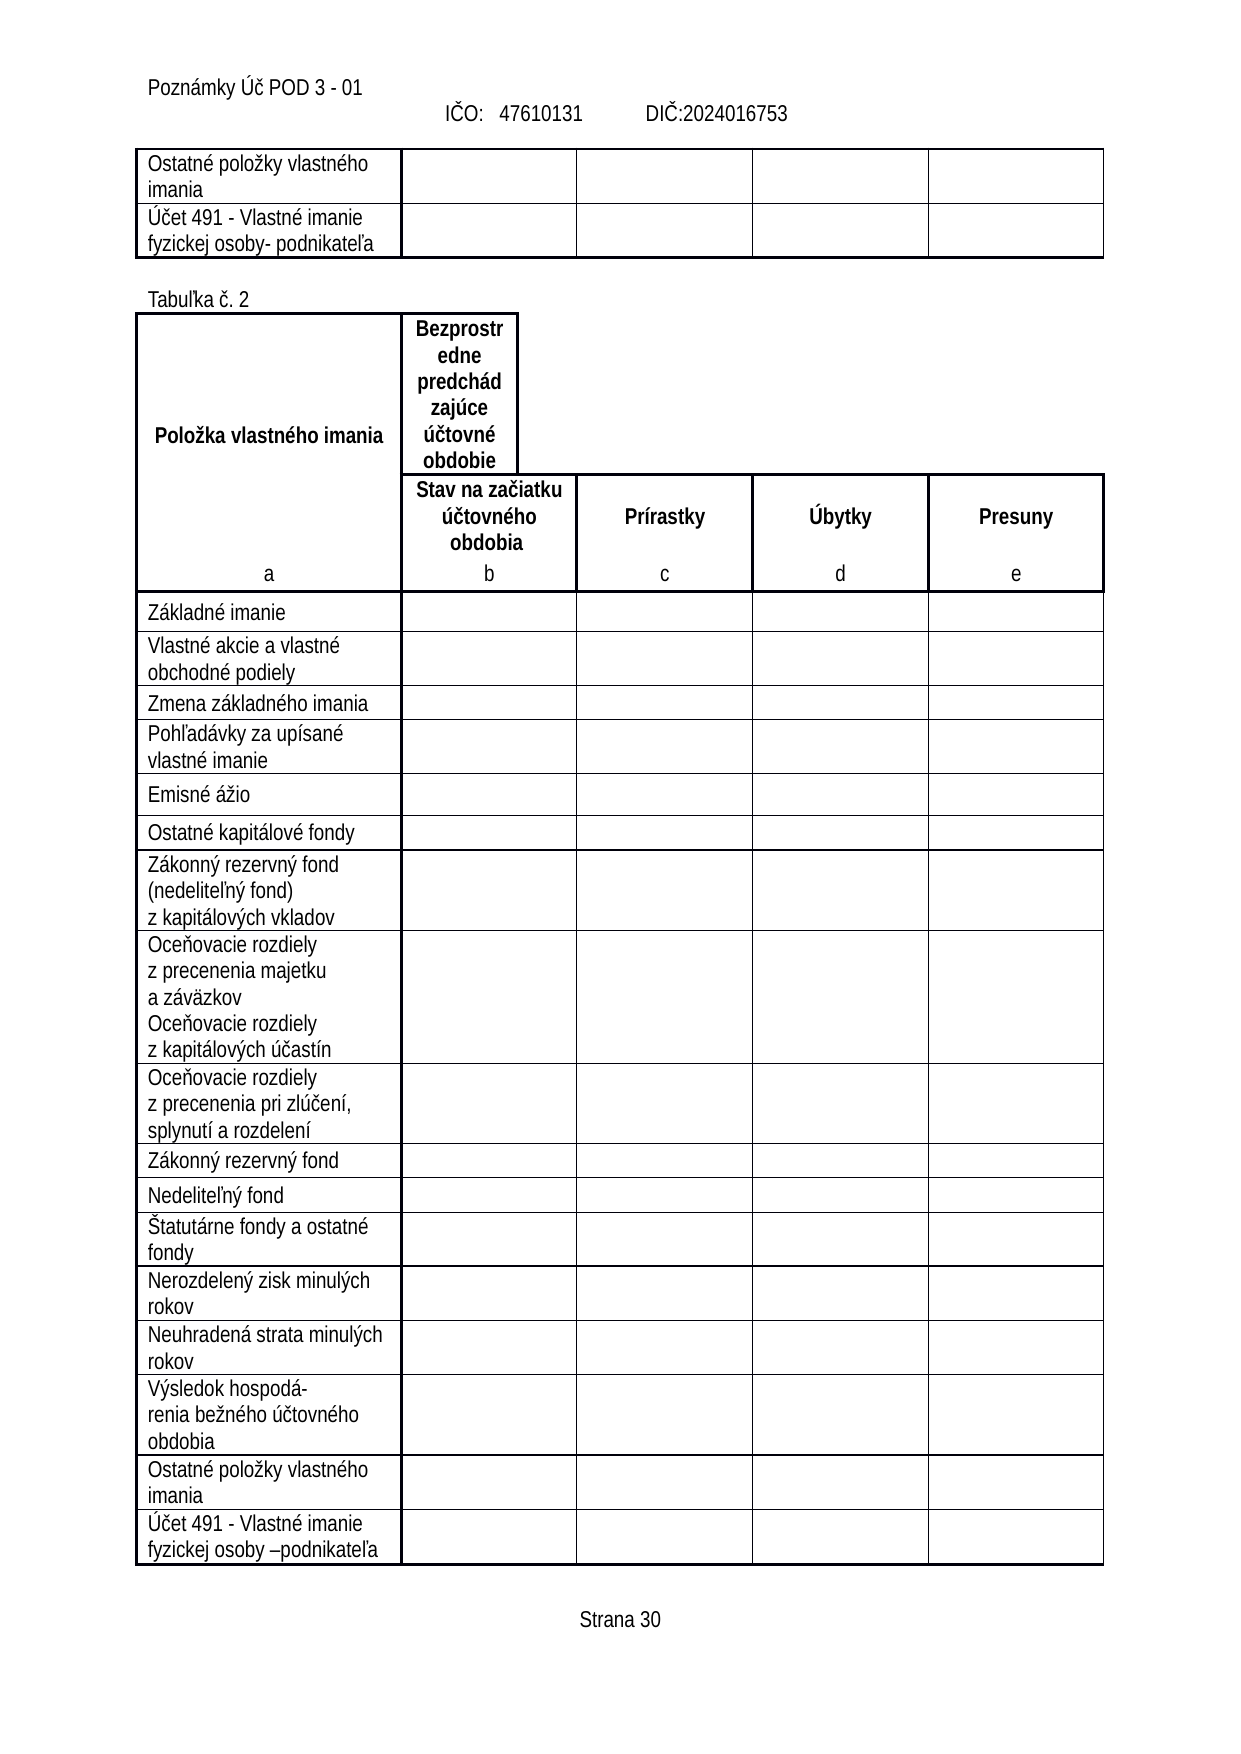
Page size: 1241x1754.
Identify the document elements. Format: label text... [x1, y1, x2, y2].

table_cell [577, 1144, 752, 1177]
table_cell [403, 1267, 576, 1320]
table_cell [929, 1267, 1103, 1320]
table_header [928, 312, 1104, 473]
table_cell [403, 686, 576, 719]
table_cell [753, 1510, 928, 1563]
table_cell Základné imanie [138, 593, 400, 631]
table_cell [403, 1178, 576, 1212]
table_cell Vlastné akcie a vlastné obchodné podiely [138, 632, 400, 685]
table_cell Zmena základného imania [138, 686, 400, 719]
table_cell [403, 1064, 576, 1143]
table_cell [403, 931, 576, 1010]
table_cell [929, 1010, 1103, 1063]
table_cell [403, 1321, 576, 1374]
table_cell [753, 1144, 928, 1177]
table_cell [753, 774, 928, 814]
table_cell [577, 851, 752, 930]
table_cell [929, 204, 1103, 256]
table_cell [929, 774, 1103, 814]
table_cell [577, 1010, 752, 1063]
table_cell Emisné ážio [138, 774, 400, 814]
table_cell [753, 686, 928, 719]
table_cell [577, 1375, 752, 1454]
table_cell [403, 632, 576, 685]
table_cell [577, 1178, 752, 1212]
table_cell Stav na začiatku účtovného obdobia [403, 476, 575, 556]
table_cell [753, 1267, 928, 1320]
table_cell [929, 1321, 1103, 1374]
table_cell [929, 931, 1103, 1010]
table_cell [403, 816, 576, 849]
table_cell [929, 1213, 1103, 1265]
table_cell Účet 491 - Vlastné imanie fyzickej osoby- podnikateľa [138, 204, 400, 256]
table_cell [753, 1178, 928, 1212]
table_cell [929, 851, 1103, 930]
table_cell [753, 1456, 928, 1509]
table_cell [403, 720, 576, 773]
table_cell [577, 931, 752, 1010]
table_cell Ostatné položky vlastného imania [138, 1456, 400, 1509]
table_cell [929, 593, 1103, 631]
table_cell Nerozdelený zisk minulých rokov [138, 1267, 400, 1320]
table_cell Pohľadávky za upísané vlastné imanie [138, 720, 400, 773]
table_cell c [578, 556, 751, 590]
table_cell Oceňovacie rozdiely z kapitálových účastín [138, 1010, 400, 1063]
table_cell [753, 204, 928, 256]
table_cell Neuhradená strata minulých rokov [138, 1321, 400, 1374]
table_cell [753, 720, 928, 773]
table_cell b [403, 556, 575, 590]
table_cell [577, 593, 752, 631]
table_cell [753, 632, 928, 685]
table_cell [403, 1375, 576, 1454]
table_cell [577, 1213, 752, 1265]
table_cell Ostatné kapitálové fondy [138, 816, 400, 849]
table_cell [929, 720, 1103, 773]
table_header [519, 312, 577, 473]
table_cell [929, 686, 1103, 719]
table_cell [929, 150, 1103, 202]
table_cell [929, 1456, 1103, 1509]
table_cell e [930, 556, 1102, 590]
table_cell d [754, 556, 927, 590]
table_cell [753, 931, 928, 1010]
table_cell Zákonný rezervný fond (nedeliteľný fond) z kapitálových vkladov [138, 851, 400, 930]
table_cell [929, 632, 1103, 685]
table_cell [577, 1267, 752, 1320]
table_cell Prírastky [578, 476, 751, 556]
table_cell [577, 1456, 752, 1509]
table_cell [929, 816, 1103, 849]
table_header Bezprostredne predchádzajúce účtovné obdobie [403, 315, 516, 473]
table_cell [403, 851, 576, 930]
table_header [753, 312, 928, 473]
table_cell [403, 774, 576, 814]
table_cell [753, 1375, 928, 1454]
table_cell Štatutárne fondy a ostatné fondy [138, 1213, 400, 1265]
table_cell [577, 1321, 752, 1374]
table_cell Presuny [930, 476, 1102, 556]
table_cell [577, 1064, 752, 1143]
table_cell [929, 1375, 1103, 1454]
table_cell [577, 774, 752, 814]
table_cell [577, 204, 752, 256]
table_cell Nedeliteľný fond [138, 1178, 400, 1212]
table_cell [577, 632, 752, 685]
table_cell [403, 1456, 576, 1509]
table_cell [577, 150, 752, 202]
table_cell [403, 1010, 576, 1063]
table_cell [577, 816, 752, 849]
table_cell Zákonný rezervný fond [138, 1144, 400, 1177]
table_cell [403, 150, 576, 202]
table_cell Oceňovacie rozdiely z precenenia majetku a záväzkov [138, 931, 400, 1010]
table_cell Úbytky [754, 476, 927, 556]
table_cell [577, 686, 752, 719]
table_cell [753, 1064, 928, 1143]
table_header Položka vlastného imania [138, 315, 400, 556]
table_cell [403, 1213, 576, 1265]
table_cell [403, 593, 576, 631]
table_cell [929, 1144, 1103, 1177]
table_cell [403, 1144, 576, 1177]
table_cell [753, 150, 928, 202]
table_cell [929, 1178, 1103, 1212]
table_cell [403, 204, 576, 256]
table_cell [403, 1510, 576, 1563]
table_cell [753, 1213, 928, 1265]
table_cell [577, 720, 752, 773]
text Tabuľka č. 2 [148, 286, 1092, 312]
table_cell [753, 1010, 928, 1063]
table_cell [753, 1321, 928, 1374]
table_cell [577, 1510, 752, 1563]
table_cell [753, 816, 928, 849]
table_cell [753, 851, 928, 930]
table_header [577, 312, 752, 473]
table_cell [929, 1510, 1103, 1563]
table_cell Výsledok hospodá-renia bežného účtovného obdobia [138, 1375, 400, 1454]
table_cell Účet 491 - Vlastné imanie fyzickej osoby –podnikateľa [138, 1510, 400, 1563]
table_cell [929, 1064, 1103, 1143]
table_cell Ostatné položky vlastného imania [138, 150, 400, 202]
table_cell Oceňovacie rozdiely z precenenia pri zlúčení, splynutí a rozdelení [138, 1064, 400, 1143]
table_cell a [138, 556, 400, 590]
table_cell [753, 593, 928, 631]
